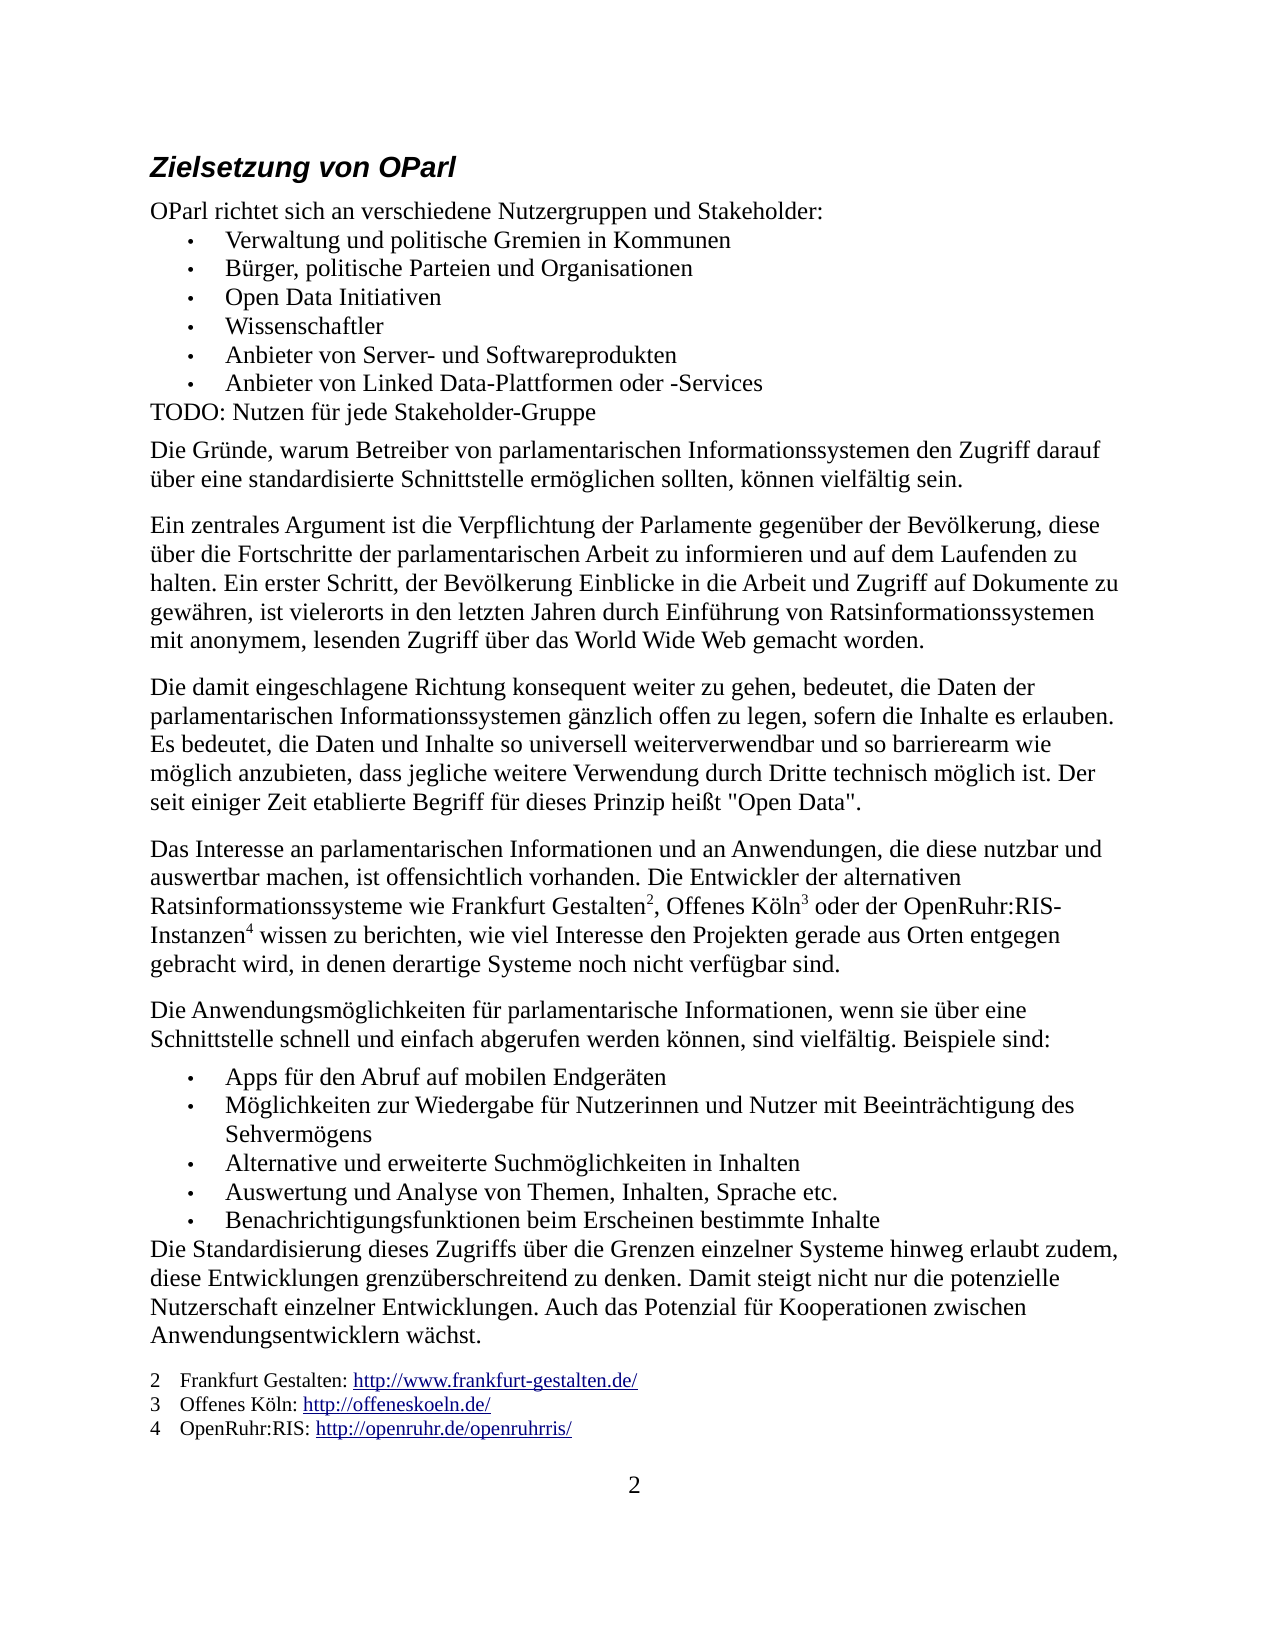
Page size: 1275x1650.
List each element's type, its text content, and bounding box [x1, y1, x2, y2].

list Benachrichtigungsfunktionen beim Erscheinen bestimmte Inhalte [187, 1206, 1125, 1234]
text Die Standardisierung dieses Zugriffs über die Grenzen einzelner Systeme hinweg erlaubt zudem, diese Entwicklungen grenzüberschreitend zu denken. Damit steigt nicht nur die potenzielle Nutzerschaft einzelner Entwicklungen. Auch das Potenzial für Kooperationen zwischen Anwendungsentwicklern wächst. [150, 1234, 1125, 1349]
text OParl richtet sich an verschiedene Nutzergruppen und Stakeholder: [150, 196, 1125, 225]
text Die damit eingeschlagene Richtung konsequent weiter zu gehen, bedeutet, die Daten der parlamentarischen Informationssystemen gänzlich offen zu legen, sofern die Inhalte es erlauben. Es bedeutet, die Daten und Inhalte so universell weiterverwendbar und so barrierearm wie möglich anzubieten, dass jegliche weitere Verwendung durch Dritte technisch möglich ist. Der seit einiger Zeit etablierte Begriff für dieses Prinzip heißt "Open Data". [150, 672, 1125, 816]
list Auswertung und Analyse von Themen, Inhalten, Sprache etc. [187, 1177, 1125, 1206]
list Anbieter von Linked Data-Plattformen oder -Services [187, 368, 1125, 397]
list Verwaltung und politische Gremien in Kommunen [187, 225, 1125, 253]
text Frankfurt Gestalten: http://www.frankfurt-gestalten.de/ [150, 1368, 1125, 1392]
text Offenes Köln: http://offeneskoeln.de/ [150, 1392, 1125, 1416]
text OpenRuhr:RIS: http://openruhr.de/openruhrris/ [150, 1416, 1125, 1440]
list Bürger, politische Parteien und Organisationen [187, 253, 1125, 282]
subtitle Zielsetzung von OParl [150, 150, 1125, 183]
list Wissenschaftler [187, 311, 1125, 340]
text TODO: Nutzen für jede Stakeholder-Gruppe [150, 397, 1125, 426]
list Möglichkeiten zur Wiedergabe für Nutzerinnen und Nutzer mit Beeinträchtigung des Sehvermögens [187, 1091, 1125, 1148]
text Ein zentrales Argument ist die Verpflichtung der Parlamente gegenüber der Bevölkerung, diese über die Fortschritte der parlamentarischen Arbeit zu informieren und auf dem Laufenden zu halten. Ein erster Schritt, der Bevölkerung Einblicke in die Arbeit und Zugriff auf Dokumente zu gewähren, ist vielerorts in den letzten Jahren durch Einführung von Ratsinformationssystemen mit anonymem, lesenden Zugriff über das World Wide Web gemacht worden. [150, 510, 1125, 654]
text Die Gründe, warum Betreiber von parlamentarischen Informationssystemen den Zugriff darauf über eine standardisierte Schnittstelle ermöglichen sollten, können vielfältig sein. [150, 435, 1125, 492]
text Das Interesse an parlamentarischen Informationen und an Anwendungen, die diese nutzbar und auswertbar machen, ist offensichtlich vorhanden. Die Entwickler der alternativen Ratsinformationssysteme wie Frankfurt Gestalten, Offenes Köln oder der OpenRuhr:RIS-Instanzen wissen zu berichten, wie viel Interesse den Projekten gerade aus Orten entgegen gebracht wird, in denen derartige Systeme noch nicht verfügbar sind. [150, 834, 1125, 977]
list Alternative und erweiterte Suchmöglichkeiten in Inhalten [187, 1148, 1125, 1177]
list Apps für den Abruf auf mobilen Endgeräten [187, 1062, 1125, 1091]
list Open Data Initiativen [187, 282, 1125, 311]
list Anbieter von Server- und Softwareprodukten [187, 340, 1125, 368]
text Die Anwendungsmöglichkeiten für parlamentarische Informationen, wenn sie über eine Schnittstelle schnell und einfach abgerufen werden können, sind vielfältig. Beispiele sind: [150, 995, 1125, 1053]
